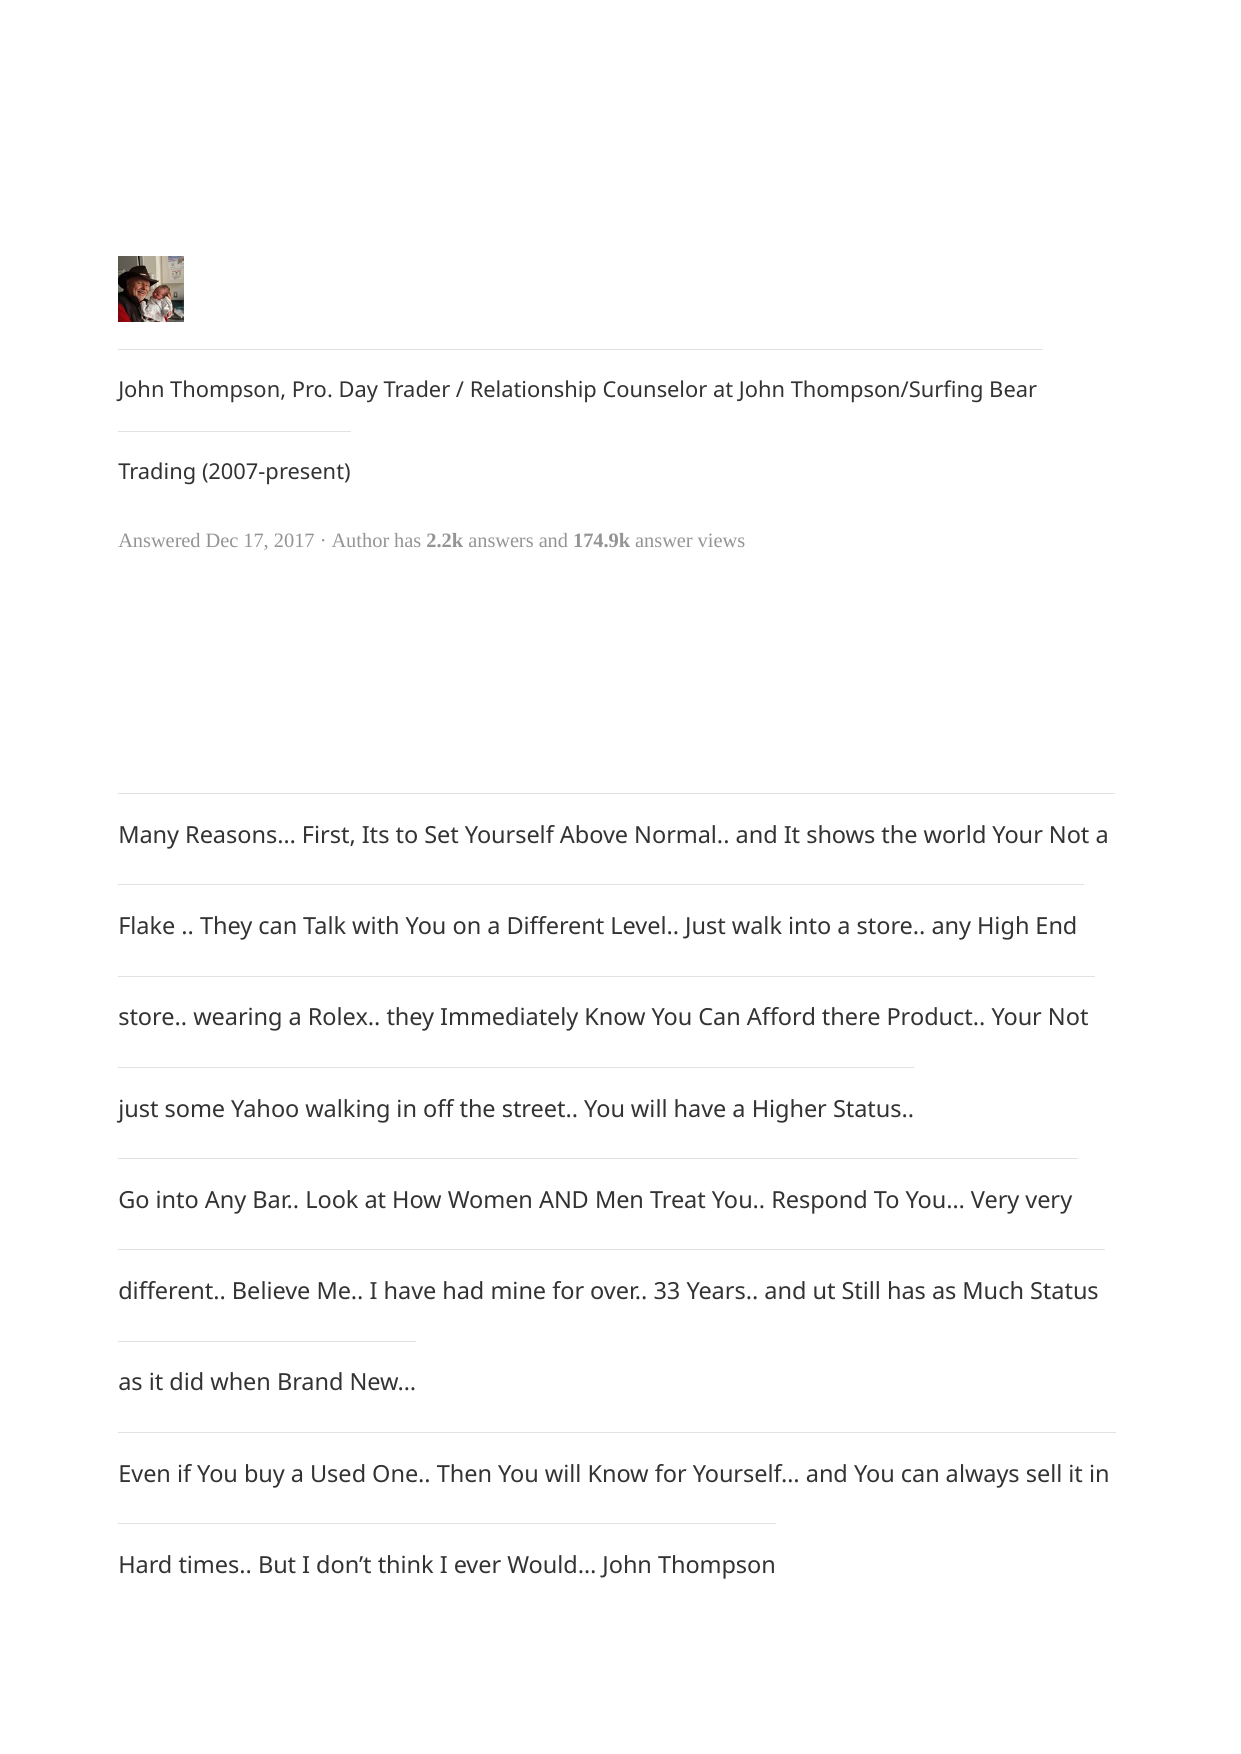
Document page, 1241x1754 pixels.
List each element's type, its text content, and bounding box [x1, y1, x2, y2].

text Even if You buy a Used One.. Then You will Know for Yourself… and You can always sell it in Hard times.. But I don’t think I ever Would… John Thompson [118, 1432, 1122, 1580]
text Many Reasons… First, Its to Set Yourself Above Normal.. and It shows the world Your Not a Flake .. They can Talk with You on a Different Level.. Just walk into a store.. any High End store.. wearing a Rolex.. they Immediately Know You Can Afford there Product.. Your Not just some Yahoo walking in off the street.. You will have a Higher Status.. [118, 793, 1122, 1124]
text Go into Any Bar.. Look at How Women AND Men Treat You.. Respond To You… Very very different.. Believe Me.. I have had mine for over.. 33 Years.. and ut Still has as Much Status as it did when Brand New… [118, 1158, 1122, 1398]
picture [118, 256, 184, 322]
text John Thompson, Pro. Day Trader / Relationship Counselor at John Thompson/Surfing Bear Trading (2007-present) [118, 349, 1109, 486]
text Answered Dec 17, 2017 · Author has 2.2k answers and 174.9k answer views [118, 529, 1122, 552]
